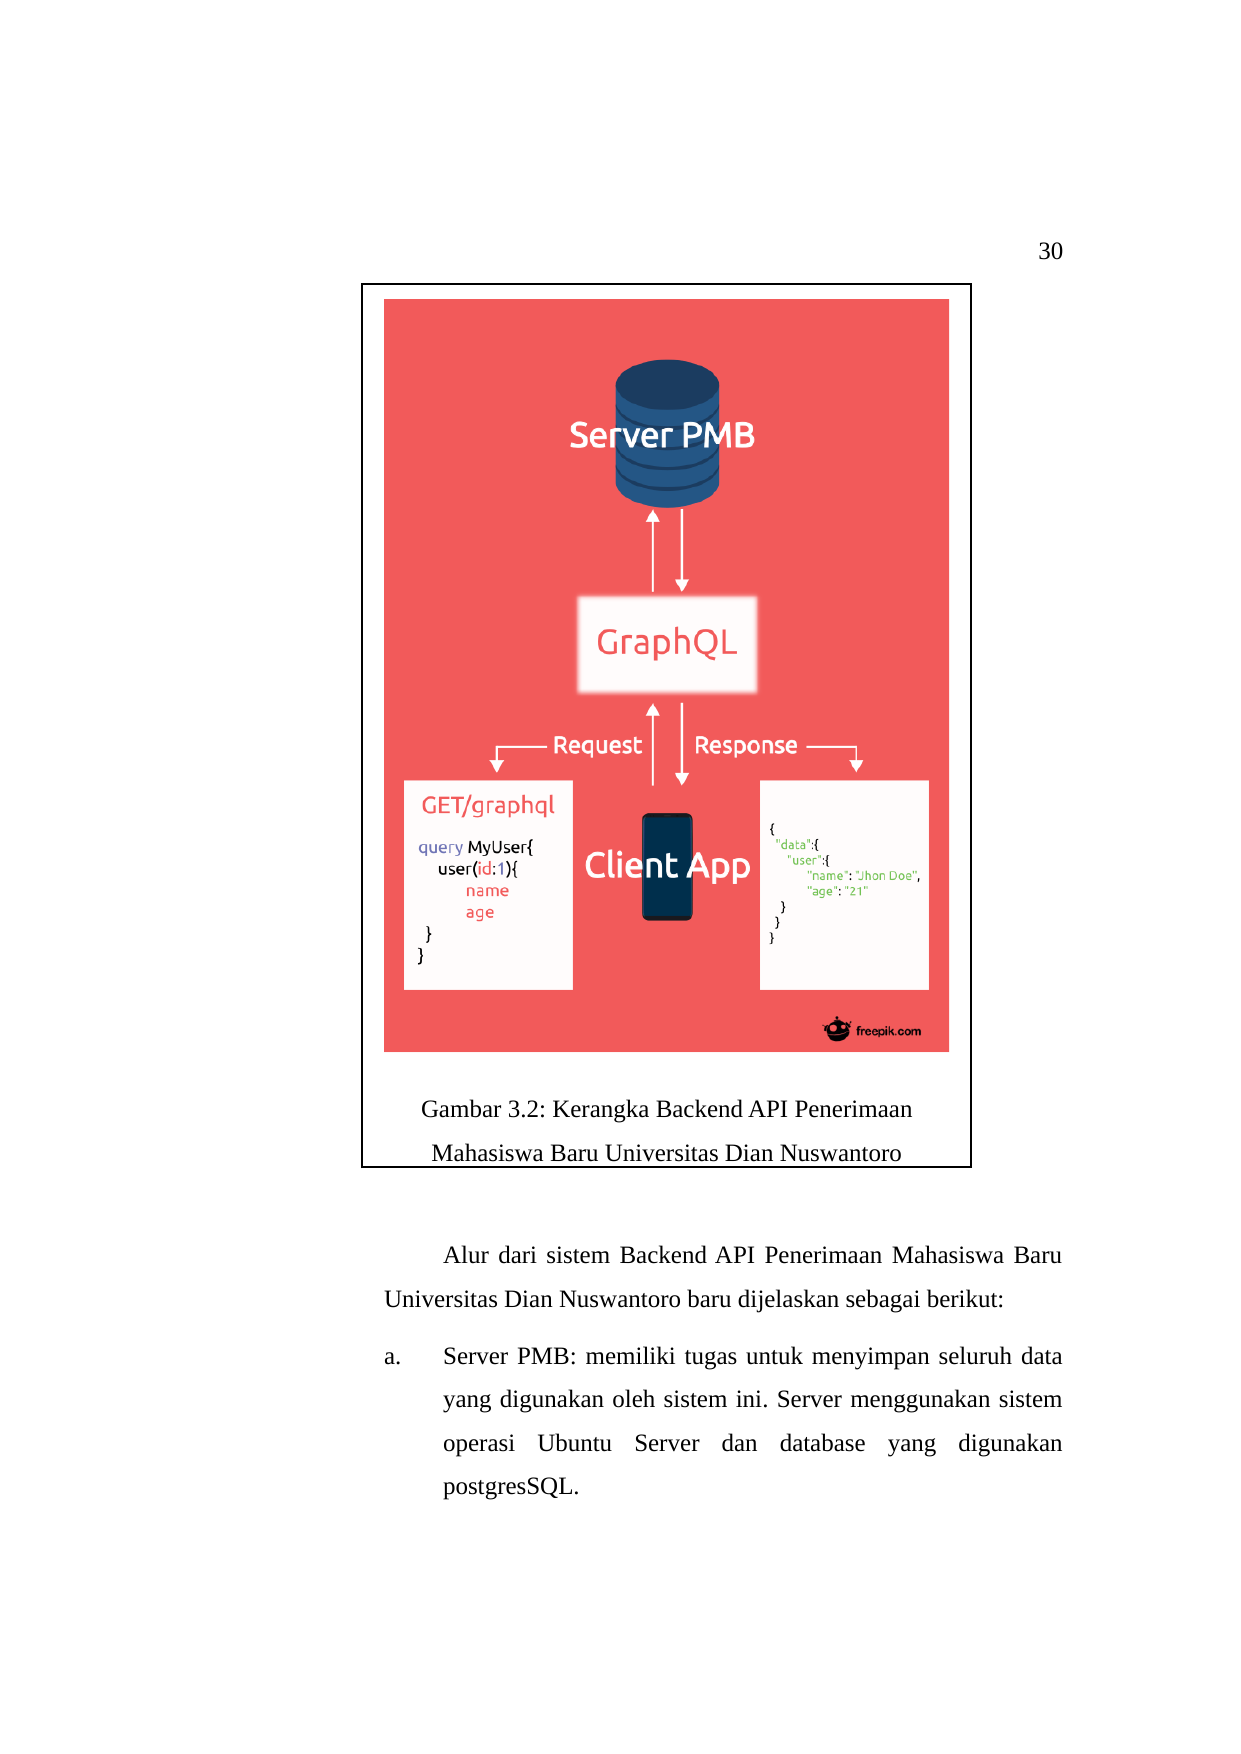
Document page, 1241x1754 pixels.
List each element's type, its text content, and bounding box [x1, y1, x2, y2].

subtitle Server PMB: memiliki tugas untuk menyimpan seluruh data yang digunakan oleh sistem ini. Server menggunakan sistem operasi Ubuntu Server dan database yang digunakan postgresSQL. [384, 1341, 1063, 1499]
text Gambar 3.2: Kerangka Backend API Penerimaan Mahasiswa Baru Universitas Dian Nuswantoro [363, 1081, 970, 1166]
picture [384, 299, 950, 1081]
subtitle Alur dari sistem Backend API Penerimaan Mahasiswa Baru Universitas Dian Nuswantoro baru dijelaskan sebagai berikut: [384, 1241, 1063, 1312]
